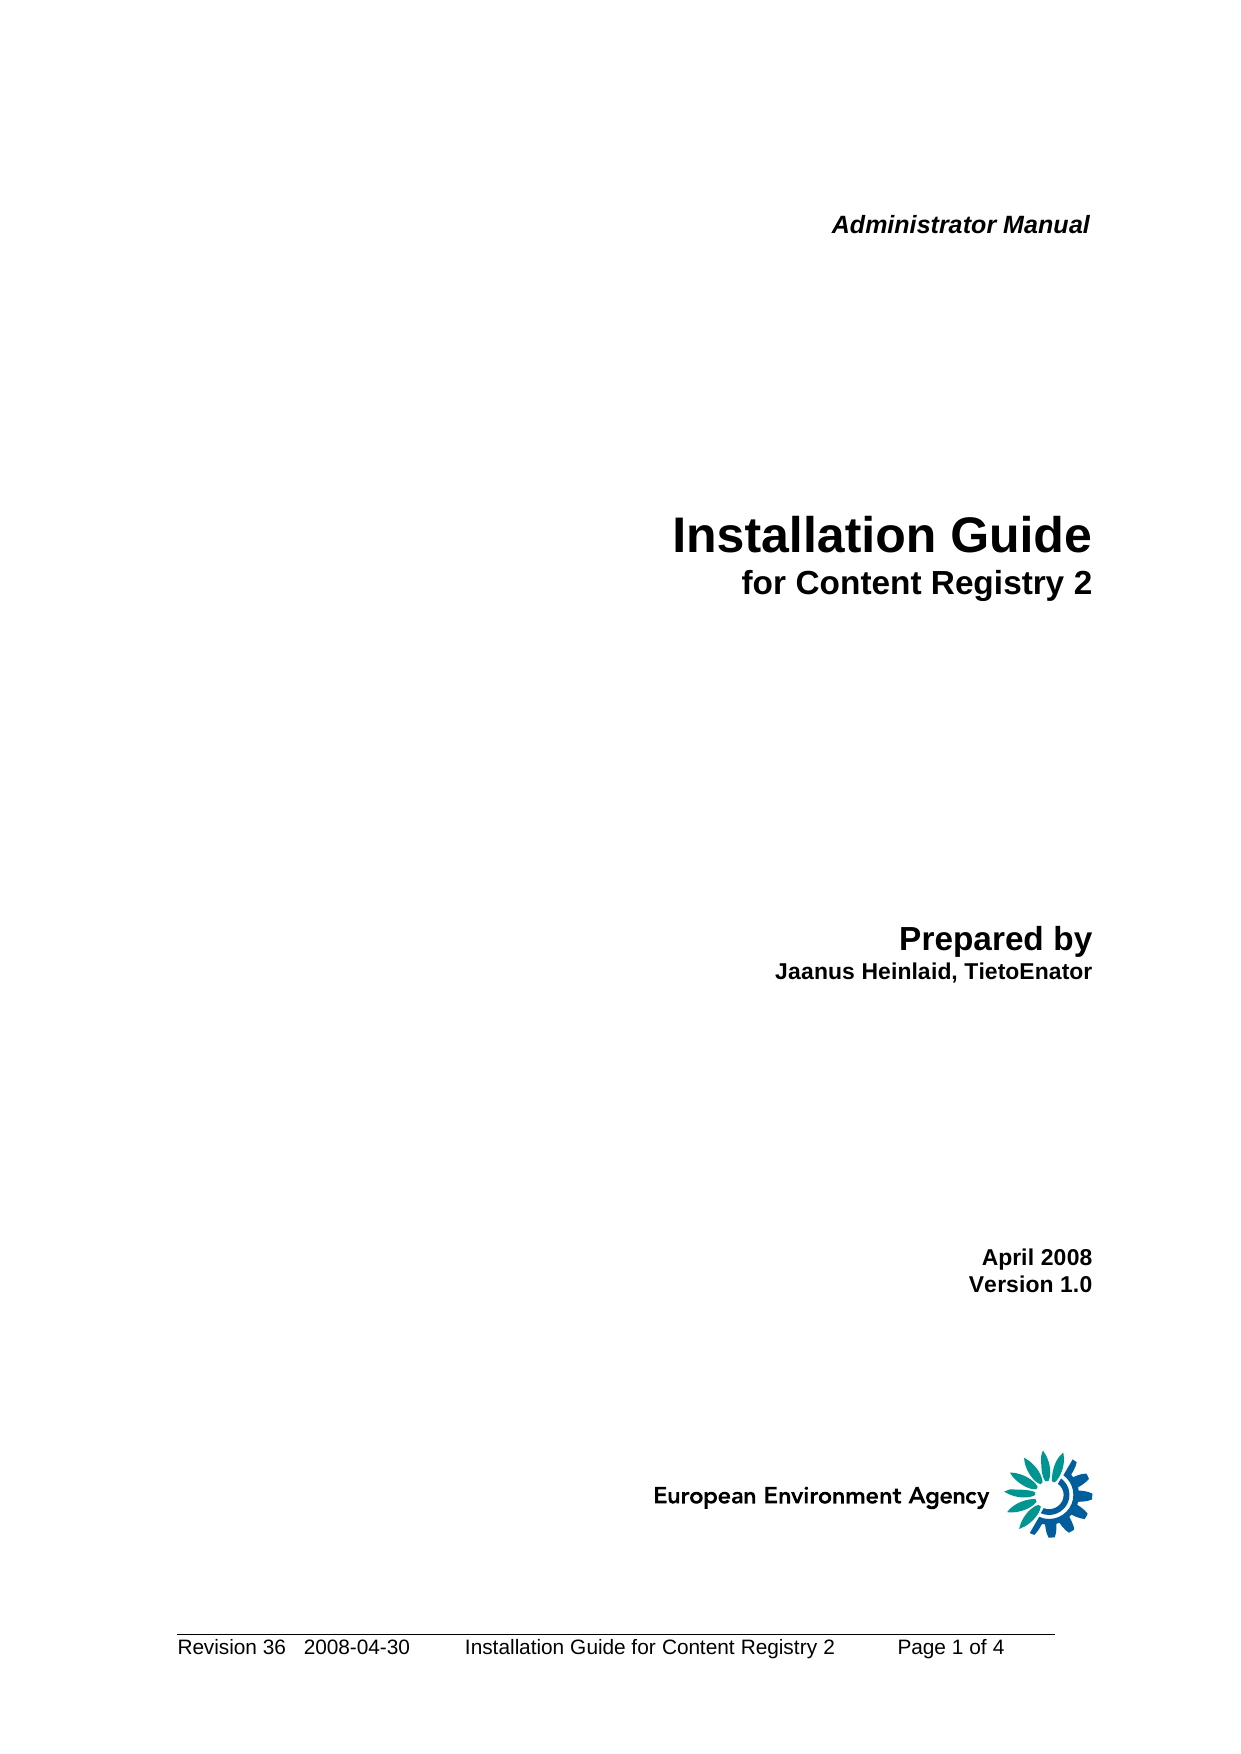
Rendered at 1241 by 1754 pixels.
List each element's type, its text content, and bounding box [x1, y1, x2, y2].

title Installation Guide [177, 506, 1092, 563]
text Administrator Manual [177, 210, 1092, 239]
title Jaanus Heinlaid, TietoEnator [177, 957, 1092, 984]
title April 2008 [177, 1244, 1092, 1271]
subtitle Prepared by [177, 919, 1092, 957]
subtitle for Content Registry 2 [177, 563, 1092, 602]
title Version 1.0 [177, 1271, 1092, 1298]
